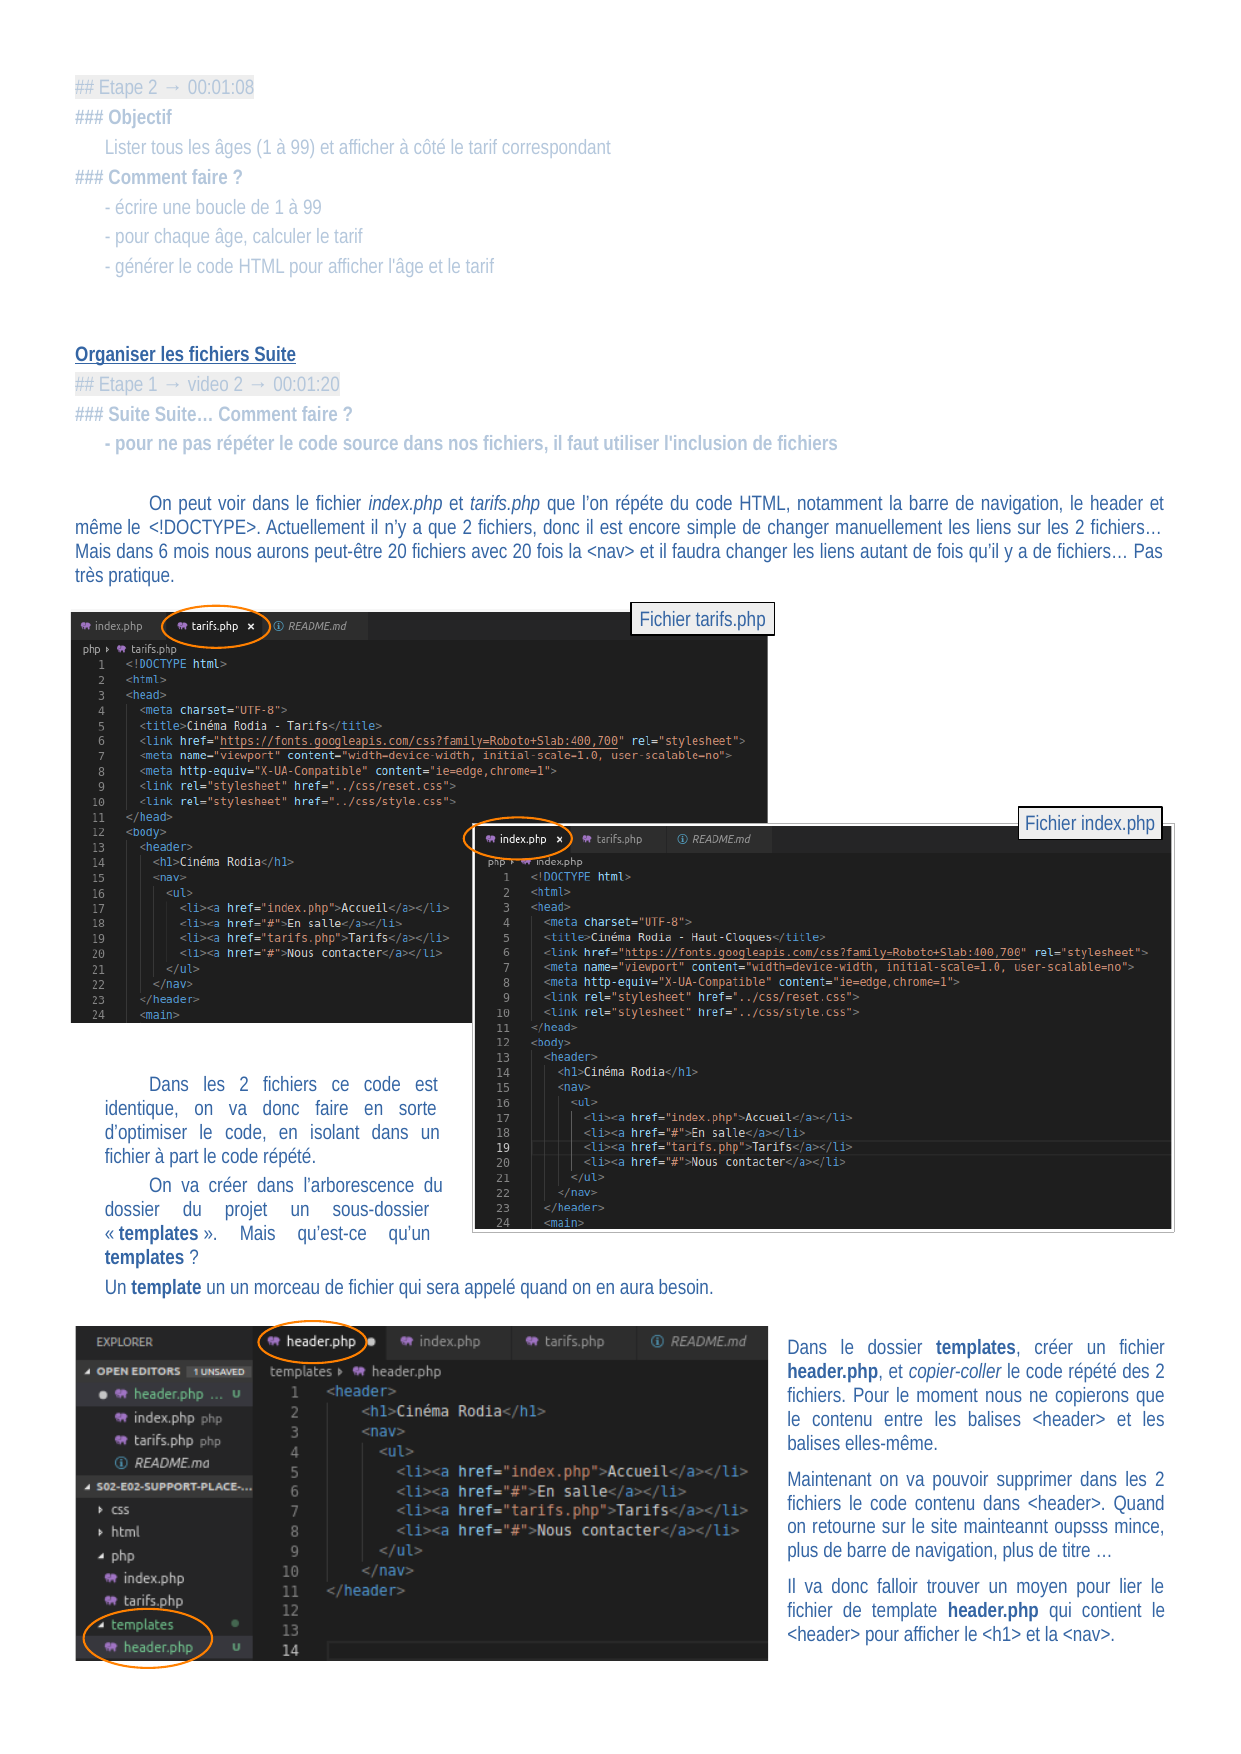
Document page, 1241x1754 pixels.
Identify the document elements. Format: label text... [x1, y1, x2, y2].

text - pour ne pas répéter le code source dans nos fichiers, il faut utiliser l'inclusion de fichiers [75, 431, 1165, 455]
text Organiser les fichiers Suite [75, 342, 1165, 366]
text ### Objectif [75, 105, 1165, 129]
text ### Suite Suite… Comment faire ? [75, 401, 1165, 425]
picture [70, 609, 768, 1023]
text Dans les 2 fichiers ce code est identique, on va donc faire en sorte d’optimiser le code, en isolant dans un fichier à part le code répété. [75, 1072, 472, 1167]
picture [474, 826, 570, 858]
picture [260, 1326, 365, 1362]
text ### Comment faire ? [75, 165, 1165, 189]
text On va créer dans l’arborescence du dossier du projet un sous-dossier « templates ». Mais qu’est-ce qu’un templates ? [75, 1173, 1165, 1269]
text Maintenant on va pouvoir supprimer dans les 2 fichiers le code contenu dans <header>. Quand on retourne sur le site mainteannt oupsss mince, plus de barre de navigation, plus de titre … [769, 1467, 1165, 1562]
text On peut voir dans le fichier index.php et tarifs.php que l’on répéte du code HTML, notamment la barre de navigation, le header et même le <!DOCTYPE>. Actuellement il n’y a que 2 fichiers, donc il est encore simple de changer manuellement les liens sur les 2 fichiers… Mais dans 6 mois nous aurons peut-être 20 fichiers avec 20 fois la <nav> et il faudra changer les liens autant de fois qu’il y a de fichiers… Pas très pratique. [75, 491, 1165, 587]
text - pour chaque âge, calculer le tarif [75, 224, 1165, 248]
picture [474, 826, 1172, 1229]
text - écrire une boucle de 1 à 99 [75, 194, 1165, 218]
picture [85, 1610, 211, 1661]
picture [465, 830, 472, 847]
picture [164, 609, 268, 646]
text Dans le dossier templates, créer un fichier header.php, et copier-coller le code répété des 2 fichiers. Pour le moment nous ne copierons que le contenu entre les balises <header> et les balises elles-même. [769, 1335, 1165, 1455]
text Un template un un morceau de fichier qui sera appelé quand on en aura besoin. [75, 1275, 1165, 1299]
text - générer le code HTML pour afficher l'âge et le tarif [75, 254, 1165, 278]
text Il va donc falloir trouver un moyen pour lier le fichier de template header.php qui contient le <header> pour afficher le <h1> et la <nav>. [769, 1574, 1165, 1646]
picture [488, 819, 547, 823]
text Lister tous les âges (1 à 99) et afficher à côté le tarif correspondant [75, 135, 1165, 159]
text ## Etape 2 → 00:01:08 [75, 75, 1165, 99]
text ## Etape 1 → video 2 → 00:01:20 [75, 372, 1165, 396]
picture [75, 1326, 769, 1661]
